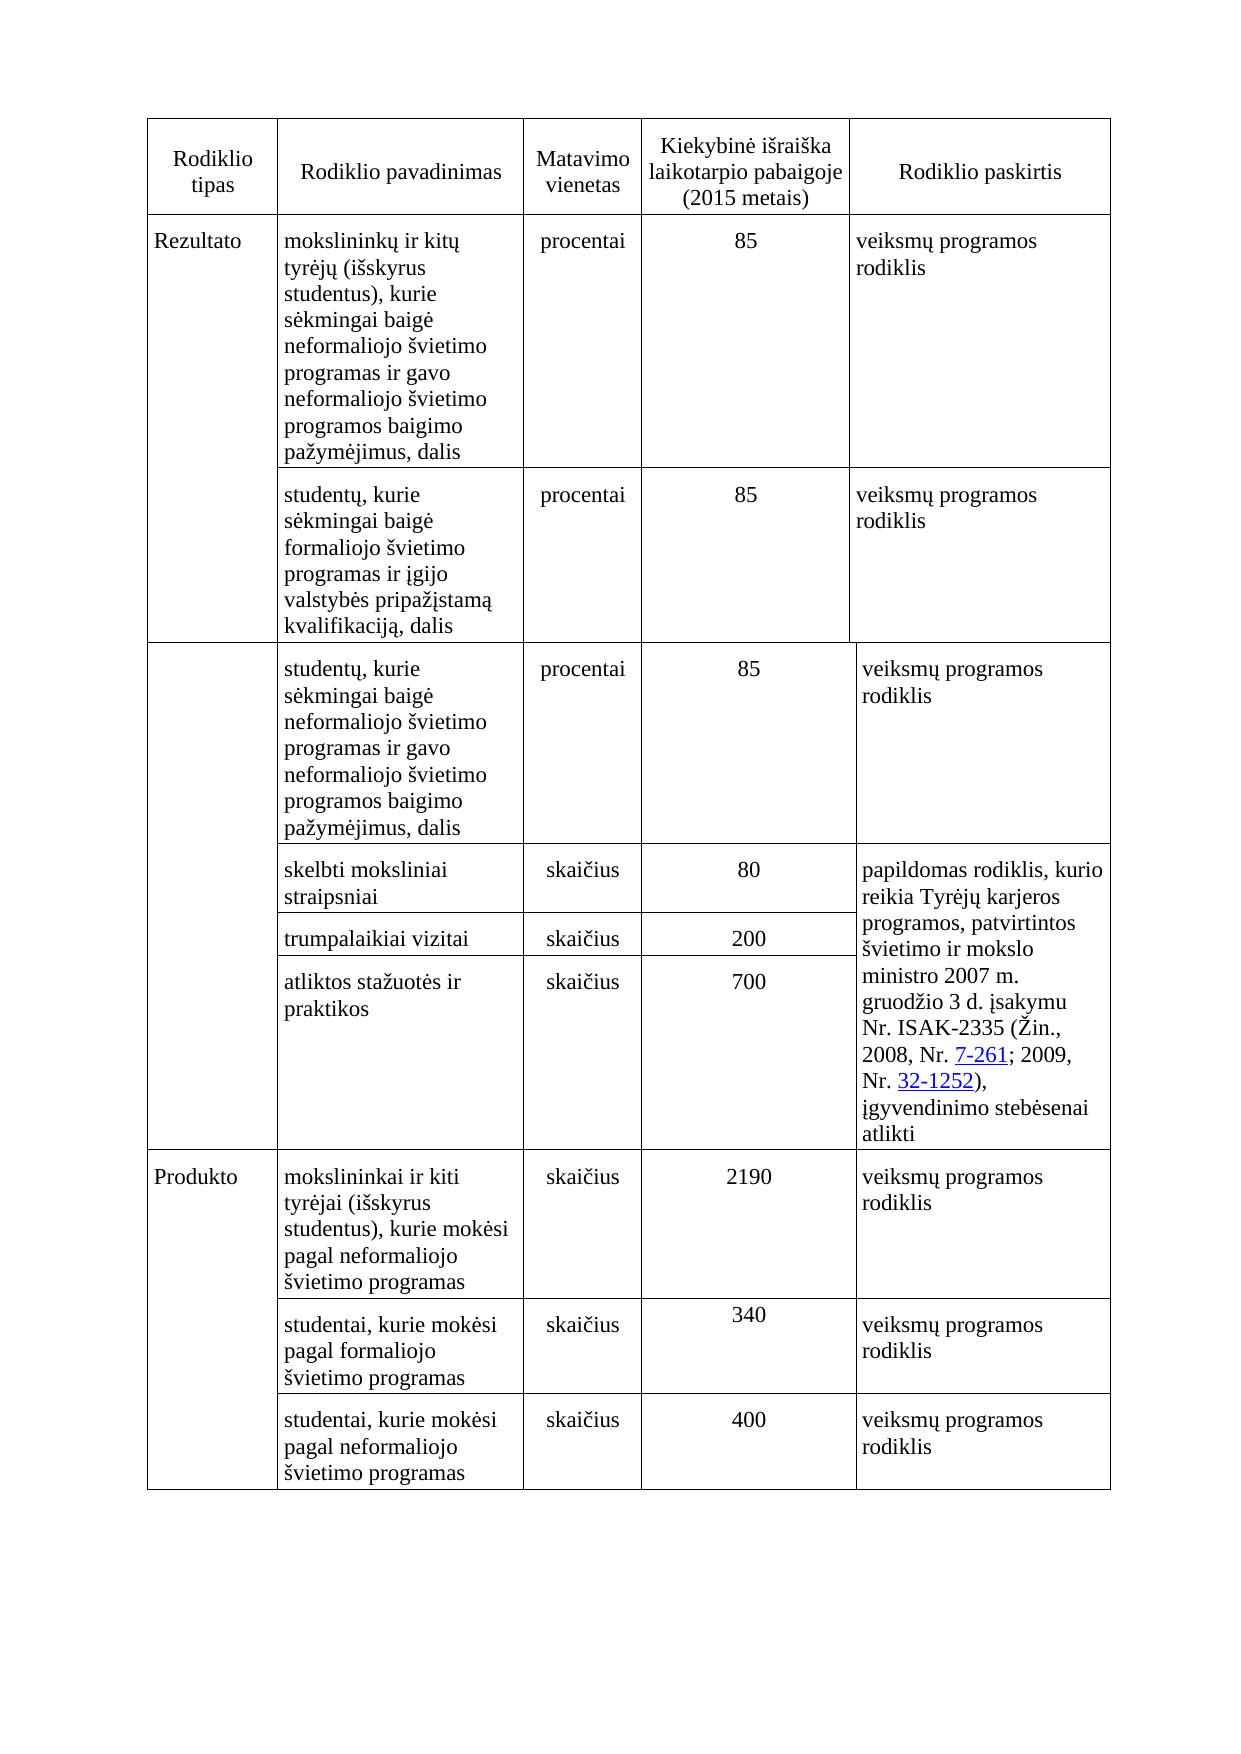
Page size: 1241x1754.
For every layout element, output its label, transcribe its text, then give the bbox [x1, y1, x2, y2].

table_cell atliktos stažuotės ir praktikos [278, 956, 523, 1149]
table_cell skaičius [524, 956, 641, 1149]
table_cell skaičius [524, 1394, 641, 1488]
table_header Rodiklio paskirtis [850, 119, 1110, 214]
table_cell studentų, kurie sėkmingai baigė formaliojo švietimo programas ir įgijo valstybės pripažįstamą kvalifikaciją, dalis [278, 468, 523, 642]
table_cell Produkto [148, 1150, 277, 1488]
table_header Rodiklio pavadinimas [278, 119, 523, 214]
table_cell trumpalaikiai vizitai [278, 913, 523, 955]
table_cell procentai [524, 215, 641, 467]
table_cell veiksmų programos rodiklis [850, 215, 1110, 467]
table_cell studentai, kurie mokėsi pagal formaliojo švietimo programas [278, 1299, 523, 1393]
table_cell mokslininkai ir kiti tyrėjai (išskyrus studentus), kurie mokėsi pagal neformaliojo švietimo programas [278, 1150, 523, 1297]
table_cell studentų, kurie sėkmingai baigė neformaliojo švietimo programas ir gavo neformaliojo švietimo programos baigimo pažymėjimus, dalis [278, 643, 523, 843]
table_cell veiksmų programos rodiklis [857, 643, 1110, 843]
table_cell 400 [642, 1394, 856, 1488]
table_cell veiksmų programos rodiklis [857, 1299, 1110, 1393]
table_cell 85 [642, 215, 849, 467]
table_header Kiekybinė išraiška laikotarpio pabaigoje (2015 metais) [642, 119, 849, 214]
table_cell papildomas rodiklis, kurio reikia Tyrėjų karjeros programos, patvirtintos švietimo ir mokslo ministro 2007 m. gruodžio 3 d. įsakymu Nr. ISAK-2335 (Žin., 2008, Nr. 7-261; 2009, Nr. 32-1252), įgyvendinimo stebėsenai atlikti [857, 844, 1110, 1149]
table_cell 200 [642, 913, 856, 955]
table_cell veiksmų programos rodiklis [857, 1394, 1110, 1488]
table_header Matavimo vienetas [524, 119, 641, 214]
table_cell procentai [524, 468, 641, 642]
table_cell 2190 [642, 1150, 856, 1297]
table_cell Rezultato [148, 215, 277, 642]
table_cell veiksmų programos rodiklis [857, 1150, 1110, 1297]
table_cell procentai [524, 643, 641, 843]
table_cell skaičius [524, 1150, 641, 1297]
table_header Rodiklio tipas [148, 119, 277, 214]
table_cell [148, 643, 277, 1149]
table_cell 700 [642, 956, 856, 1149]
table_cell studentai, kurie mokėsi pagal neformaliojo švietimo programas [278, 1394, 523, 1488]
table_cell skaičius [524, 844, 641, 912]
table_cell 80 [642, 844, 856, 912]
table_cell 85 [642, 643, 856, 843]
table_cell skelbti moksliniai straipsniai [278, 844, 523, 912]
table_cell skaičius [524, 1299, 641, 1393]
table_cell veiksmų programos rodiklis [850, 468, 1110, 642]
table_cell skaičius [524, 913, 641, 955]
table_cell mokslininkų ir kitų tyrėjų (išskyrus studentus), kurie sėkmingai baigė neformaliojo švietimo programas ir gavo neformaliojo švietimo programos baigimo pažymėjimus, dalis [278, 215, 523, 467]
table_cell 85 [642, 468, 849, 642]
table_cell 340 [642, 1299, 856, 1393]
